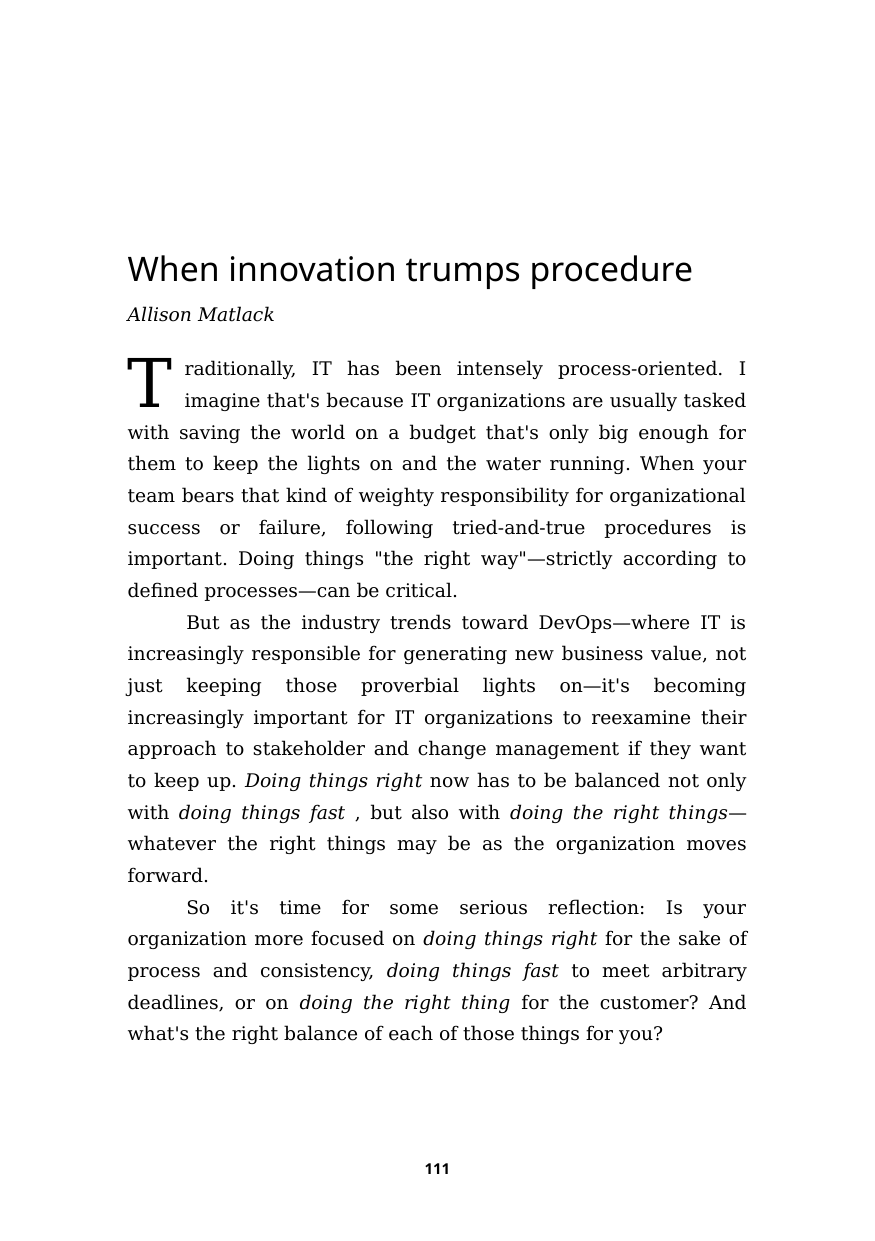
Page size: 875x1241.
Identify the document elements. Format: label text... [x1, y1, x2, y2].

text Allison Matlack [127, 304, 747, 326]
text But as the industry trends toward DevOps—where IT is increasingly responsible for generating new business value, not just keeping those proverbial lights on—it's becoming increasingly important for IT organizations to reexamine their approach to stakeholder and change management if they want to keep up. Doing things right now has to be balanced not only with doing things fast , but also with doing the right things—whatever the right things may be as the organization moves forward. [127, 612, 747, 887]
subtitle When innovation trumps procedure [127, 246, 747, 292]
text So it's time for some serious reflection: Is your organization more focused on doing things right for the sake of process and consistency, doing things fast to meet arbitrary deadlines, or on doing the right thing for the customer? And what's the right balance of each of those things for you? [127, 897, 747, 1045]
text Traditionally, IT has been intensely process-oriented. I imagine that's because IT organizations are usually tasked with saving the world on a budget that's only big enough for them to keep the lights on and the water running. When your team bears that kind of weighty responsibility for organizational success or failure, following tried-and-true procedures is important. Doing things "the right way"—strictly according to defined processes—can be critical. [127, 358, 747, 602]
